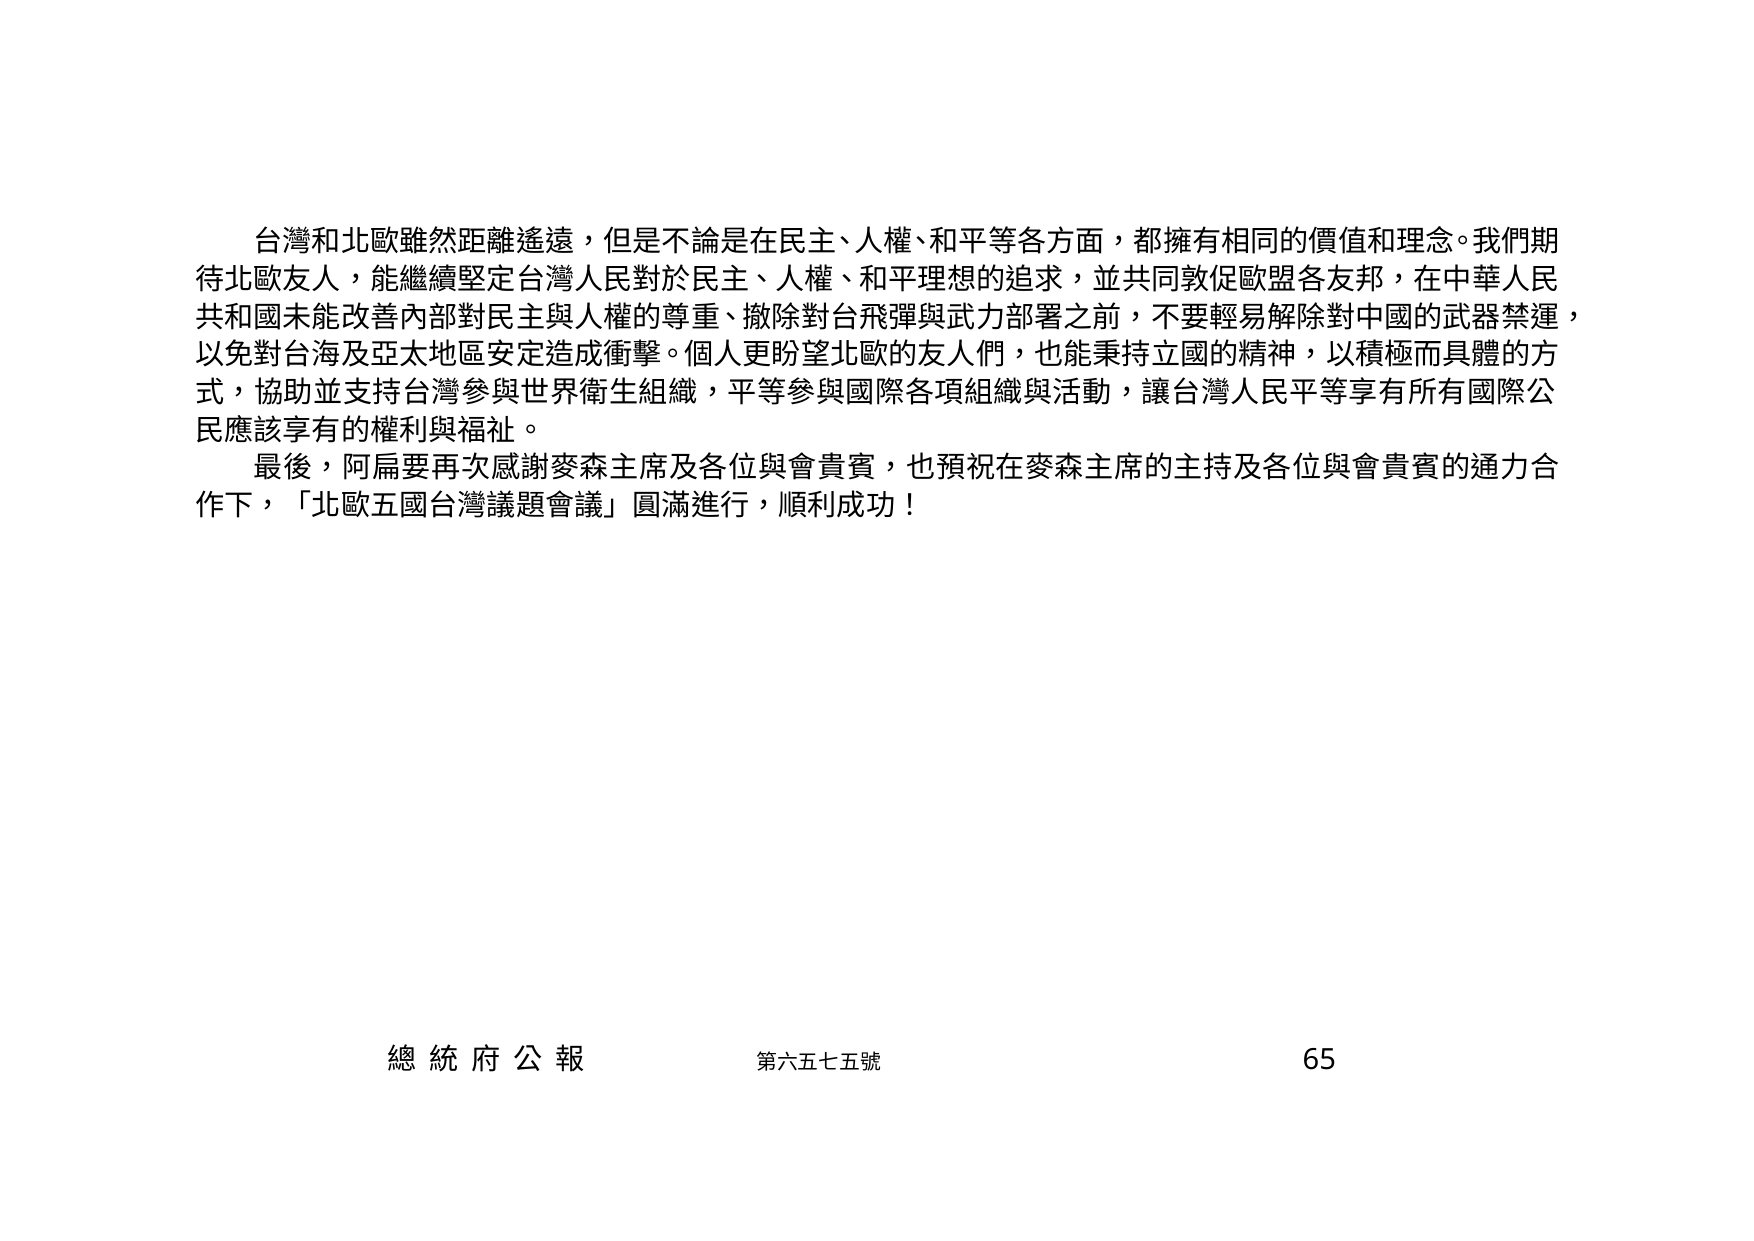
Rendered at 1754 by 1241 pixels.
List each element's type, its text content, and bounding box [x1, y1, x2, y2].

text 台灣和北歐雖然距離遙遠，但是不論是在民主、人權、和平等各方面，都擁有相同的價值和理念。我們期待北歐友人，能繼續堅定台灣人民對於民主、人權、和平理想的追求，並共同敦促歐盟各友邦，在中華人民共和國未能改善內部對民主與人權的尊重、撤除對台飛彈與武力部署之前，不要輕易解除對中國的武器禁運，以免對台海及亞太地區安定造成衝擊。個人更盼望北歐的友人們，也能秉持立國的精神，以積極而具體的方式，協助並支持台灣參與世界衛生組織，平等參與國際各項組織與活動，讓台灣人民平等享有所有國際公民應該享有的權利與福祉。 [195, 222, 1559, 448]
text 最後，阿扁要再次感謝麥森主席及各位與會貴賓，也預祝在麥森主席的主持及各位與會貴賓的通力合作下，「北歐五國台灣議題會議」圓滿進行，順利成功！ [195, 448, 1559, 523]
